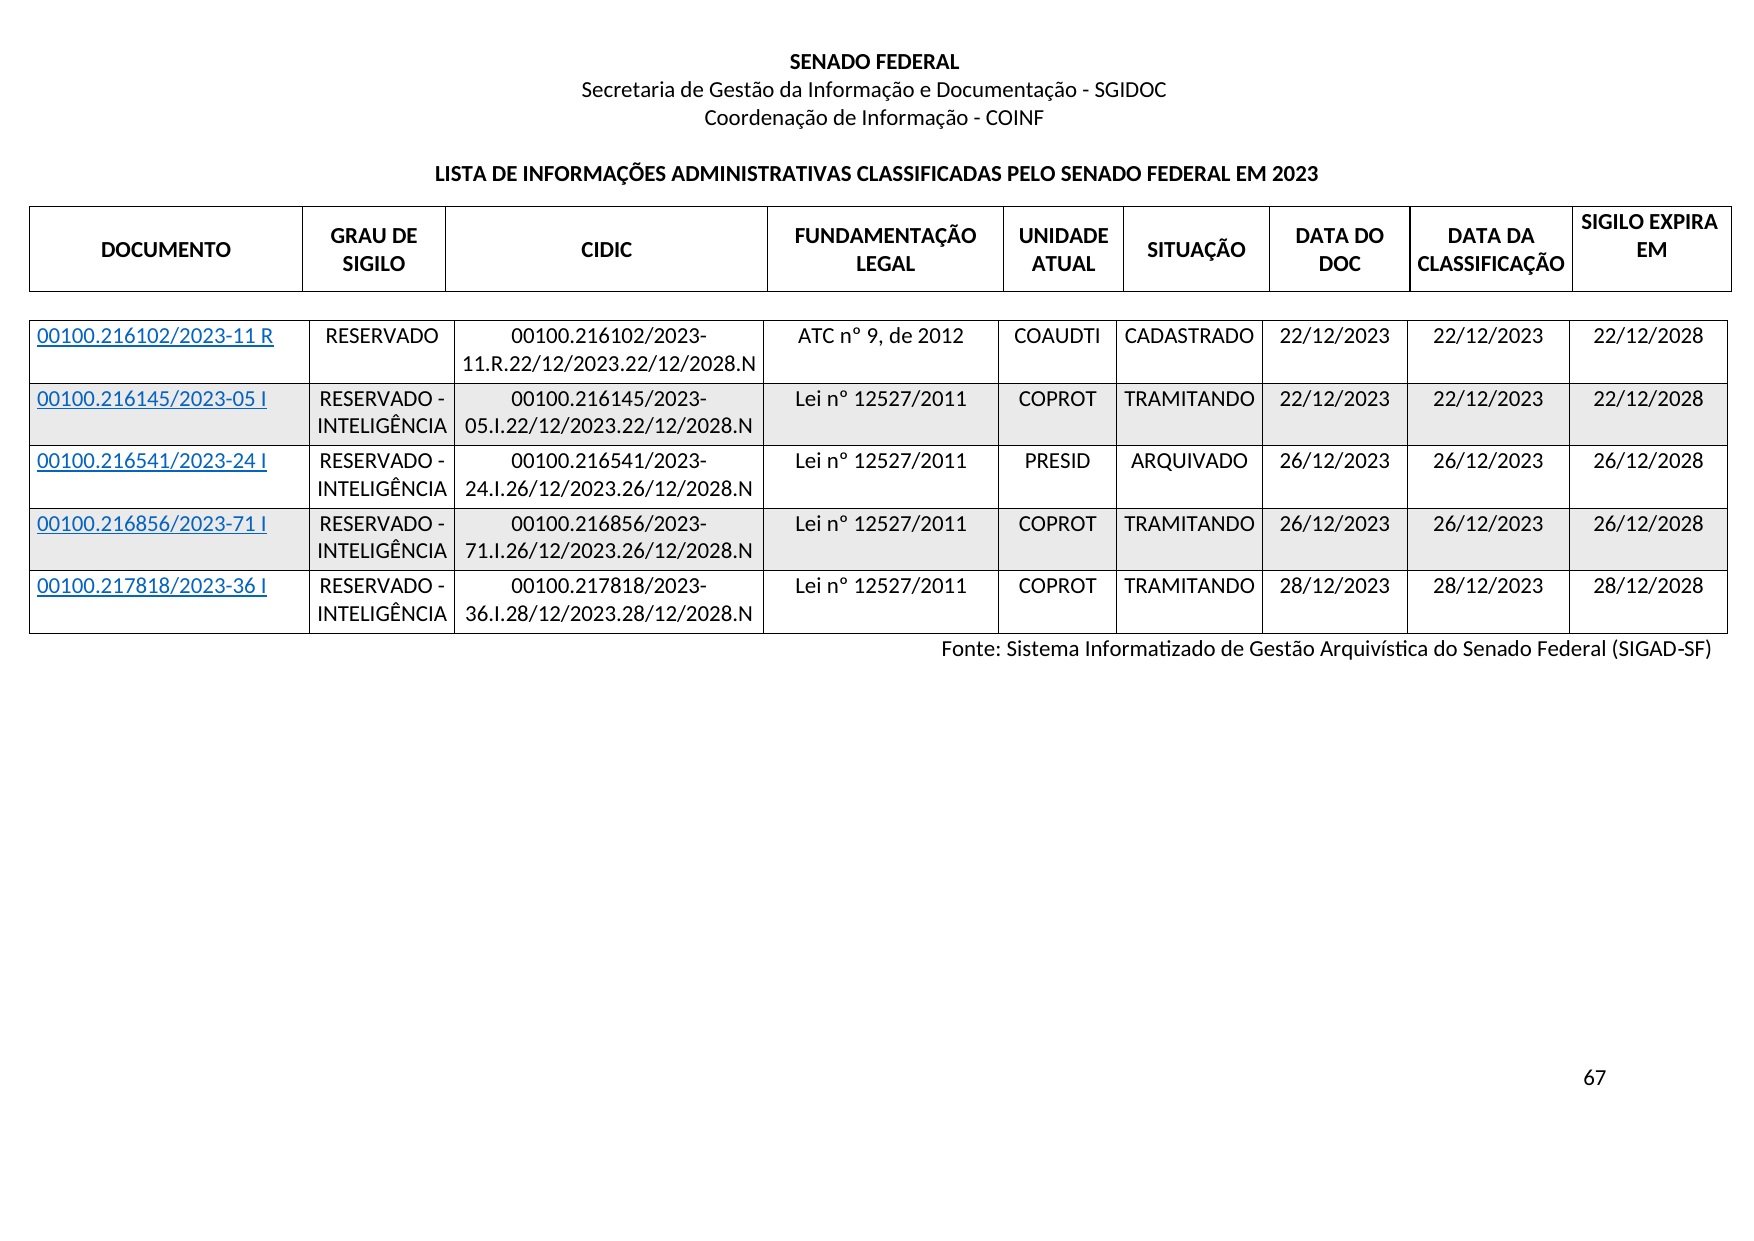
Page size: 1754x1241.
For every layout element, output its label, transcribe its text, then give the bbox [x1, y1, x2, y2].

table_cell ARQUIVADO [1117, 446, 1262, 508]
table_cell TRAMITANDO [1117, 509, 1262, 570]
table_cell 28/12/2023 [1263, 571, 1407, 633]
table_cell 26/12/2023 [1263, 446, 1407, 508]
table_cell 22/12/2023 [1263, 321, 1407, 383]
table_cell 00100.216856/2023-71 I [30, 509, 309, 570]
table_cell 00100.216541/2023-24.I.26/12/2023.26/12/2028.N [455, 446, 763, 508]
table_cell TRAMITANDO [1117, 384, 1262, 445]
table_cell 22/12/2023 [1408, 384, 1569, 445]
table_cell RESERVADO - INTELIGÊNCIA [310, 446, 454, 508]
table_cell 22/12/2028 [1570, 384, 1727, 445]
table_cell 22/12/2023 [1263, 384, 1407, 445]
table_cell RESERVADO [310, 321, 454, 383]
table_cell RESERVADO - INTELIGÊNCIA [310, 571, 454, 633]
table_cell CADASTRADO [1117, 321, 1262, 383]
table_cell 00100.217818/2023-36.I.28/12/2023.28/12/2028.N [455, 571, 763, 633]
table_cell 26/12/2023 [1408, 446, 1569, 508]
table_cell RESERVADO - INTELIGÊNCIA [310, 509, 454, 570]
table_cell Lei nº 12527/2011 [764, 446, 998, 508]
table_cell 00100.216541/2023-24 I [30, 446, 309, 508]
table_cell RESERVADO - INTELIGÊNCIA [310, 384, 454, 445]
table_cell 26/12/2023 [1263, 509, 1407, 570]
table_cell TRAMITANDO [1117, 571, 1262, 633]
table_cell 28/12/2028 [1570, 571, 1727, 633]
text Fonte: Sistema Informatizado de Gestão Arquivística do Senado Federal (SIGAD‐SF) [148, 634, 1713, 662]
table_cell 22/12/2028 [1570, 321, 1727, 383]
table_cell 26/12/2023 [1408, 509, 1569, 570]
table_cell COPROT [999, 384, 1116, 445]
table_cell 00100.216145/2023-05 I [30, 384, 309, 445]
table_cell COPROT [999, 571, 1116, 633]
table_cell ATC nº 9, de 2012 [764, 321, 998, 383]
table_cell 00100.216102/2023-11 R [30, 321, 309, 383]
table_cell PRESID [999, 446, 1116, 508]
table_cell 26/12/2028 [1570, 509, 1727, 570]
table_cell 00100.216102/2023-11.R.22/12/2023.22/12/2028.N [455, 321, 763, 383]
table_cell COPROT [999, 509, 1116, 570]
table_cell 00100.216145/2023-05.I.22/12/2023.22/12/2028.N [455, 384, 763, 445]
table_cell 26/12/2028 [1570, 446, 1727, 508]
table_cell 00100.216856/2023-71.I.26/12/2023.26/12/2028.N [455, 509, 763, 570]
table_cell 28/12/2023 [1408, 571, 1569, 633]
table_cell Lei nº 12527/2011 [764, 509, 998, 570]
table_cell Lei nº 12527/2011 [764, 384, 998, 445]
table_cell COAUDTI [999, 321, 1116, 383]
table_cell 00100.217818/2023-36 I [30, 571, 309, 633]
table_cell Lei nº 12527/2011 [764, 571, 998, 633]
table_cell 22/12/2023 [1408, 321, 1569, 383]
